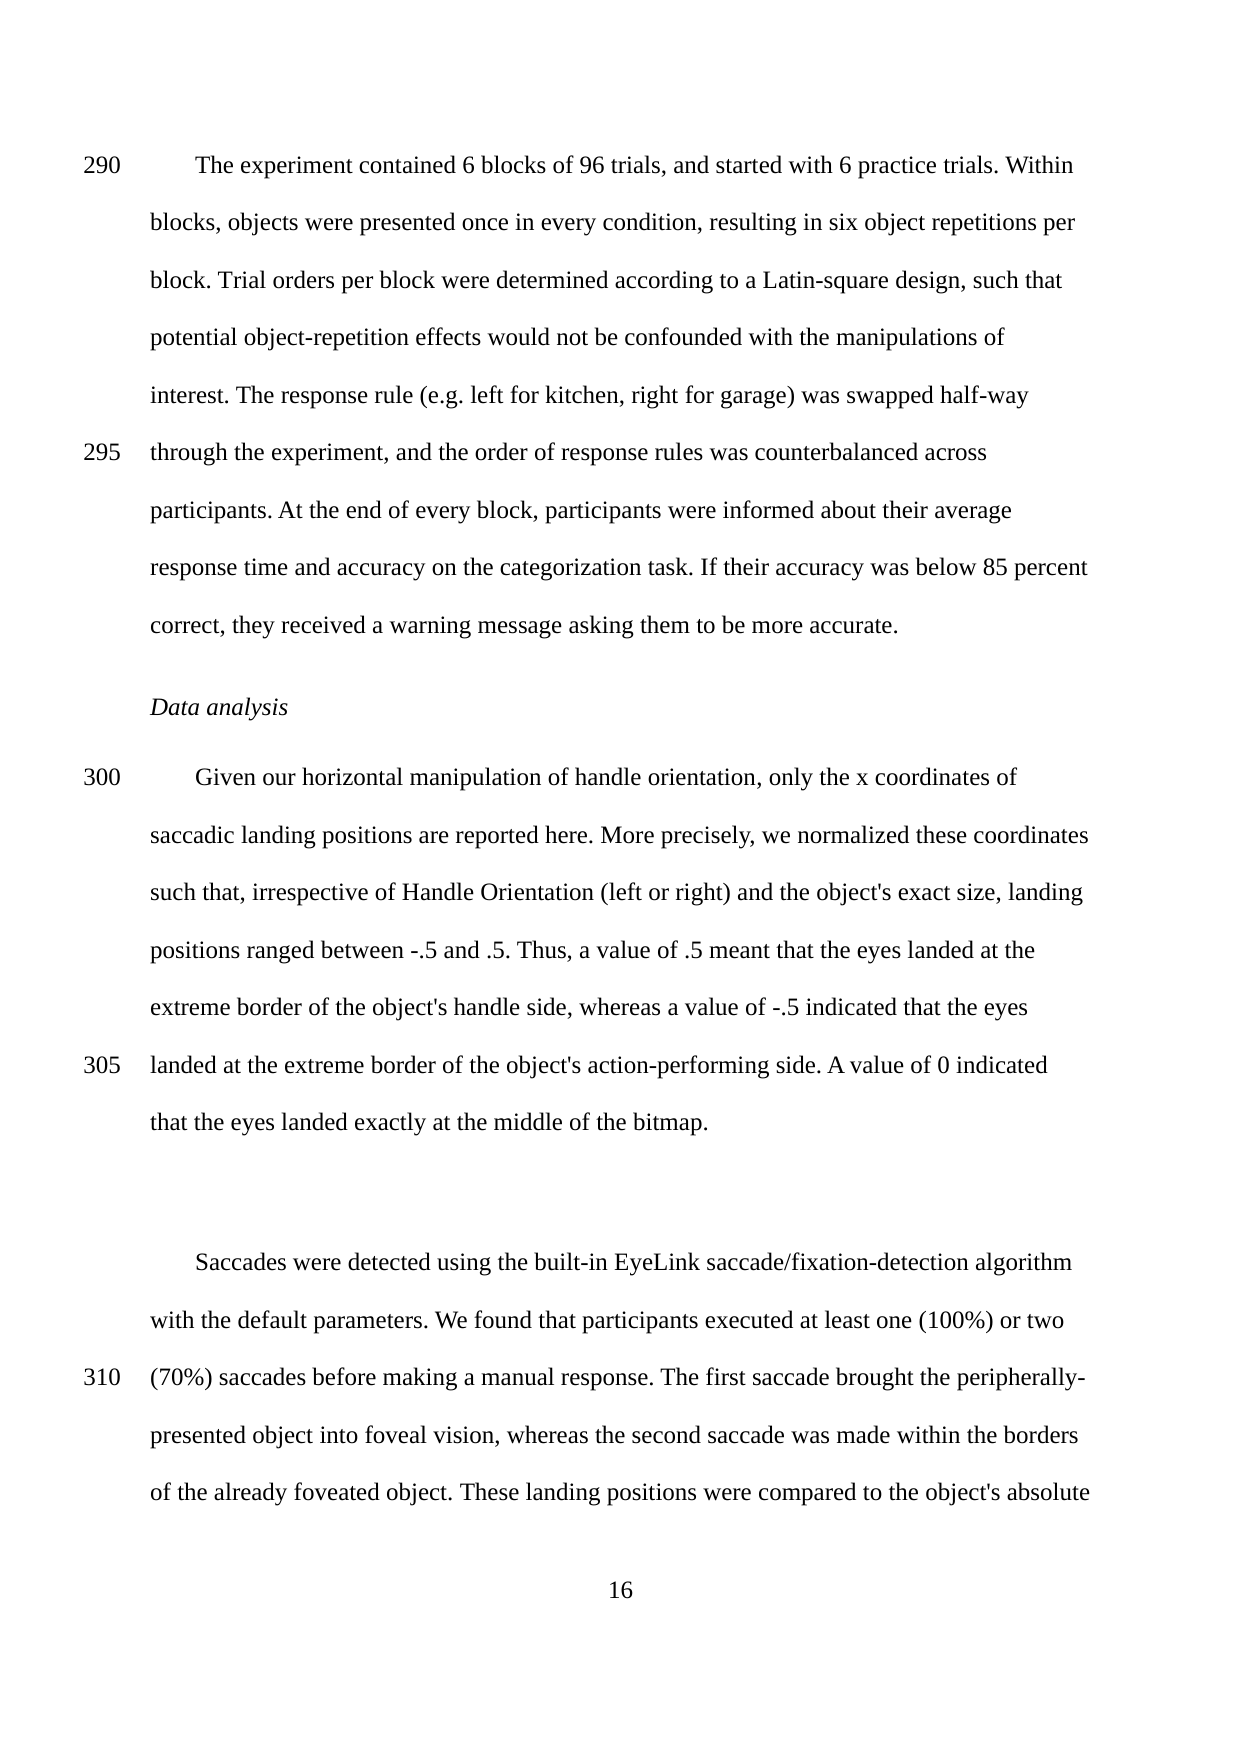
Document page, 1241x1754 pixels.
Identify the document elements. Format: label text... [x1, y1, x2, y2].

text Saccades were detected using the built-in EyeLink saccade/fixation-detection algorithm with the default parameters. We found that participants executed at least one (100%) or two (70%) saccades before making a manual response. The first saccade brought the peripherally-presented object into foveal vision, whereas the second saccade was made within the borders of the already foveated object. These landing positions were compared to the object's absolute [150, 1247, 1091, 1506]
subtitle Data analysis [150, 692, 1091, 721]
text The experiment contained 6 blocks of 96 trials, and started with 6 practice trials. Within blocks, objects were presented once in every condition, resulting in six object repetitions per block. Trial orders per block were determined according to a Latin-square design, such that potential object-repetition effects would not be confounded with the manipulations of interest. The response rule (e.g. left for kitchen, right for garage) was swapped half-way through the experiment, and the order of response rules was counterbalanced across participants. At the end of every block, participants were informed about their average response time and accuracy on the categorization task. If their accuracy was below 85 percent correct, they received a warning message asking them to be more accurate. [150, 150, 1091, 639]
text Given our horizontal manipulation of handle orientation, only the x coordinates of saccadic landing positions are reported here. More precisely, we normalized these coordinates such that, irrespective of Handle Orientation (left or right) and the object's exact size, landing positions ranged between -.5 and .5. Thus, a value of .5 meant that the eyes landed at the extreme border of the object's handle side, whereas a value of -.5 indicated that the eyes landed at the extreme border of the object's action-performing side. A value of 0 indicated that the eyes landed exactly at the middle of the bitmap. [150, 762, 1091, 1136]
